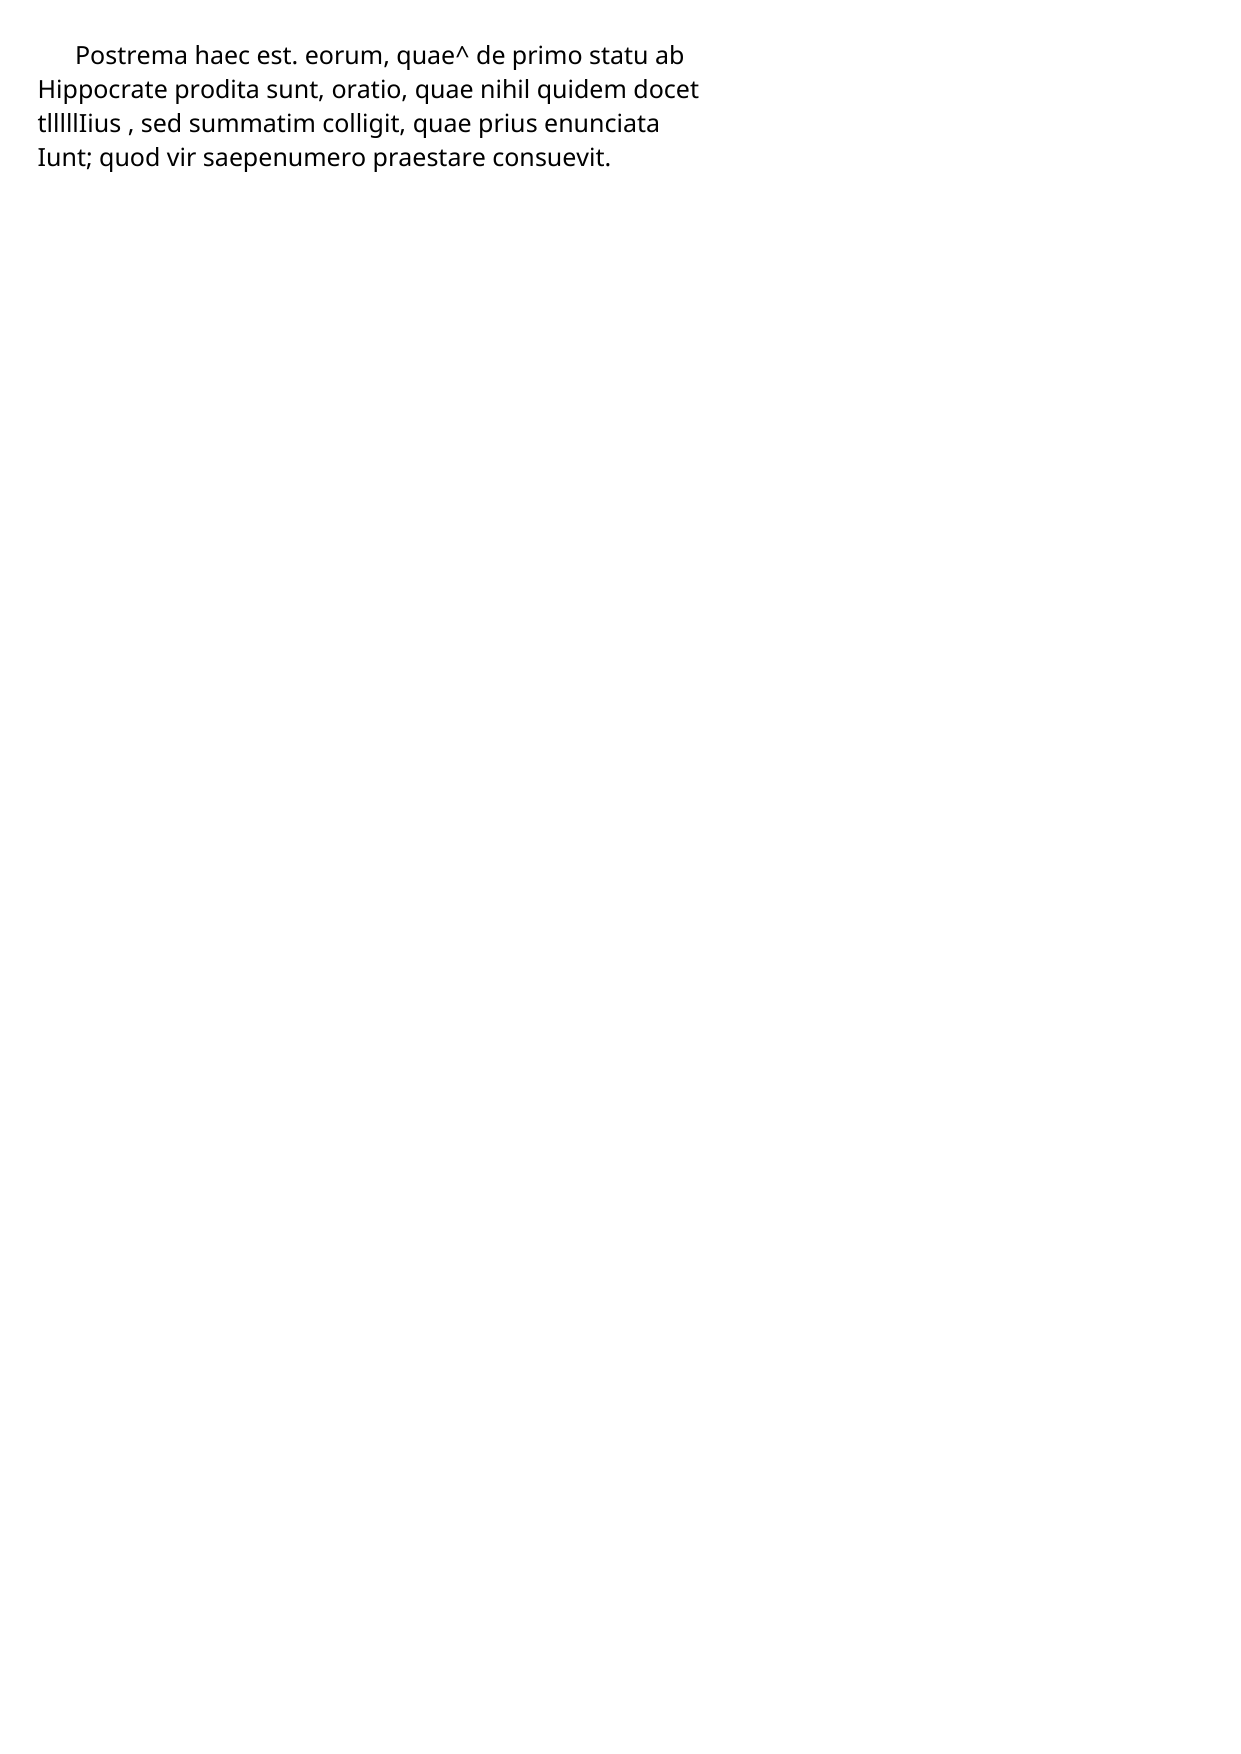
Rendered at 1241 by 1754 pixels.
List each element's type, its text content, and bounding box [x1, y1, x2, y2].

text Postrema haec est. eorum, quae^ de primo statu ab Hippocrate prodita sunt, oratio, quae nihil quidem docet tlllllIius , sed summatim colligit, quae prius enunciata Iunt; quod vir saepenumero praestare consuevit. [37, 37, 1203, 174]
